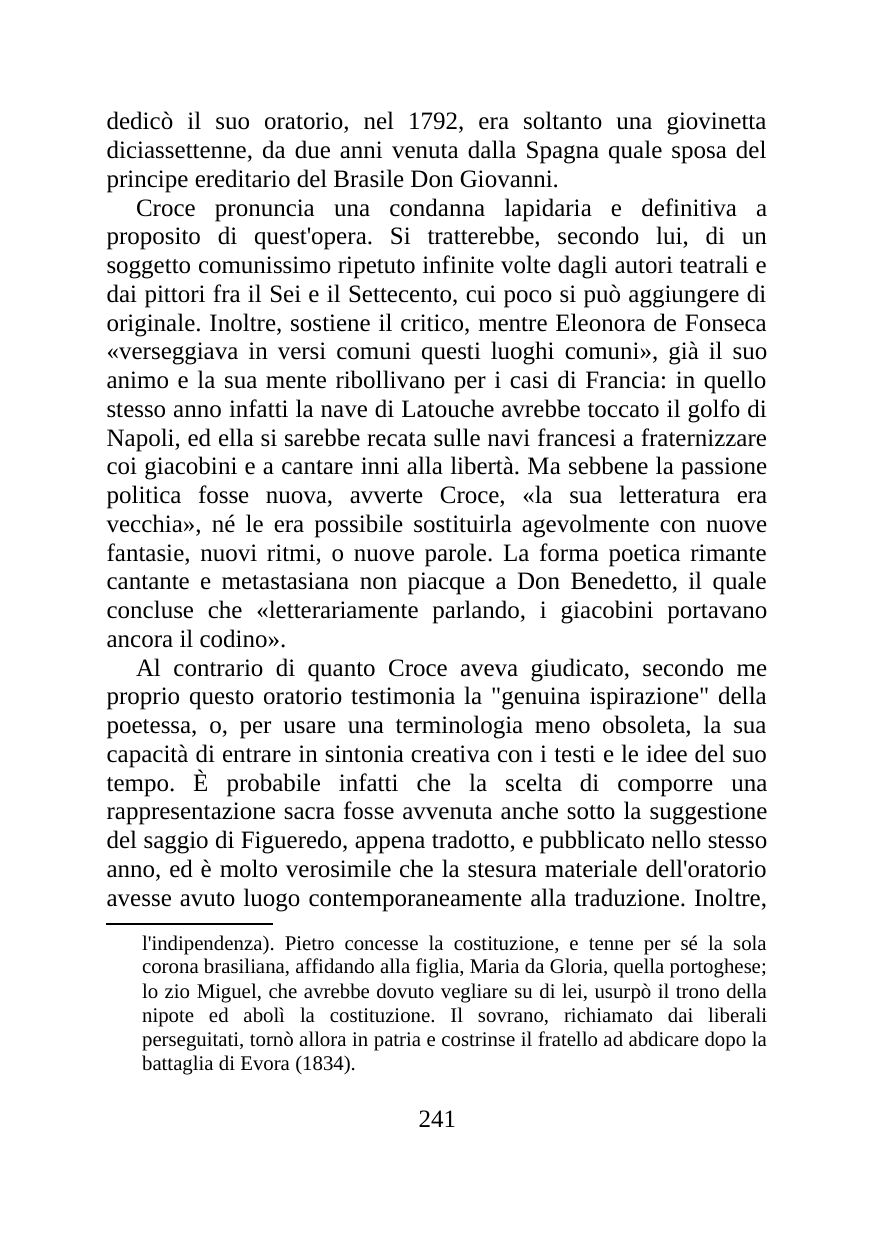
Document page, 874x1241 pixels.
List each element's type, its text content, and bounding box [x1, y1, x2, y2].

text dedicò il suo oratorio, nel 1792, era soltanto una giovinetta diciassettenne, da due anni venuta dalla Spagna quale sposa del principe ereditario del Brasile Don Giovanni. [106, 106, 768, 193]
text Al contrario di quanto Croce aveva giudicato, secondo me proprio questo oratorio testimonia la "genuina ispirazione" della poetessa, o, per usare una terminologia meno obsoleta, la sua capacità di entrare in sintonia creativa con i testi e le idee del suo tempo. È probabile infatti che la scelta di comporre una rappresentazione sacra fosse avvenuta anche sotto la suggestione del saggio di Figueredo, appena tradotto, e pubblicato nello stesso anno, ed è molto verosimile che la stesura materiale dell'oratorio avesse avuto luogo contemporaneamente alla traduzione. Inoltre, [106, 653, 768, 911]
text l'indipendenza). Pietro concesse la costituzione, e tenne per sé la sola corona brasiliana, affidando alla figlia, Maria da Gloria, quella portoghese; lo zio Miguel, che avrebbe dovuto vegliare su di lei, usurpò il trono della nipote ed abolì la costituzione. Il sovrano, richiamato dai liberali perseguitati, tornò allora in patria e costrinse il fratello ad abdicare dopo la battaglia di Evora (1834). [106, 930, 768, 1075]
text Croce pronuncia una condanna lapidaria e definitiva a proposito di quest'opera. Si tratterebbe, secondo lui, di un soggetto comunissimo ripetuto infinite volte dagli autori teatrali e dai pittori fra il Sei e il Settecento, cui poco si può aggiungere di originale. Inoltre, sostiene il critico, mentre Eleonora de Fonseca «verseggiava in versi comuni questi luoghi comuni», già il suo animo e la sua mente ribollivano per i casi di Francia: in quello stesso anno infatti la nave di Latouche avrebbe toccato il golfo di Napoli, ed ella si sarebbe recata sulle navi francesi a fraternizzare coi giacobini e a cantare inni alla libertà. Ma sebbene la passione politica fosse nuova, avverte Croce, «la sua letteratura era vecchia», né le era possibile sostituirla agevolmente con nuove fantasie, nuovi ritmi, o nuove parole. La forma poetica rimante cantante e metastasiana non piacque a Don Benedetto, il quale concluse che «letterariamente parlando, i giacobini portavano ancora il codino». [106, 193, 768, 653]
